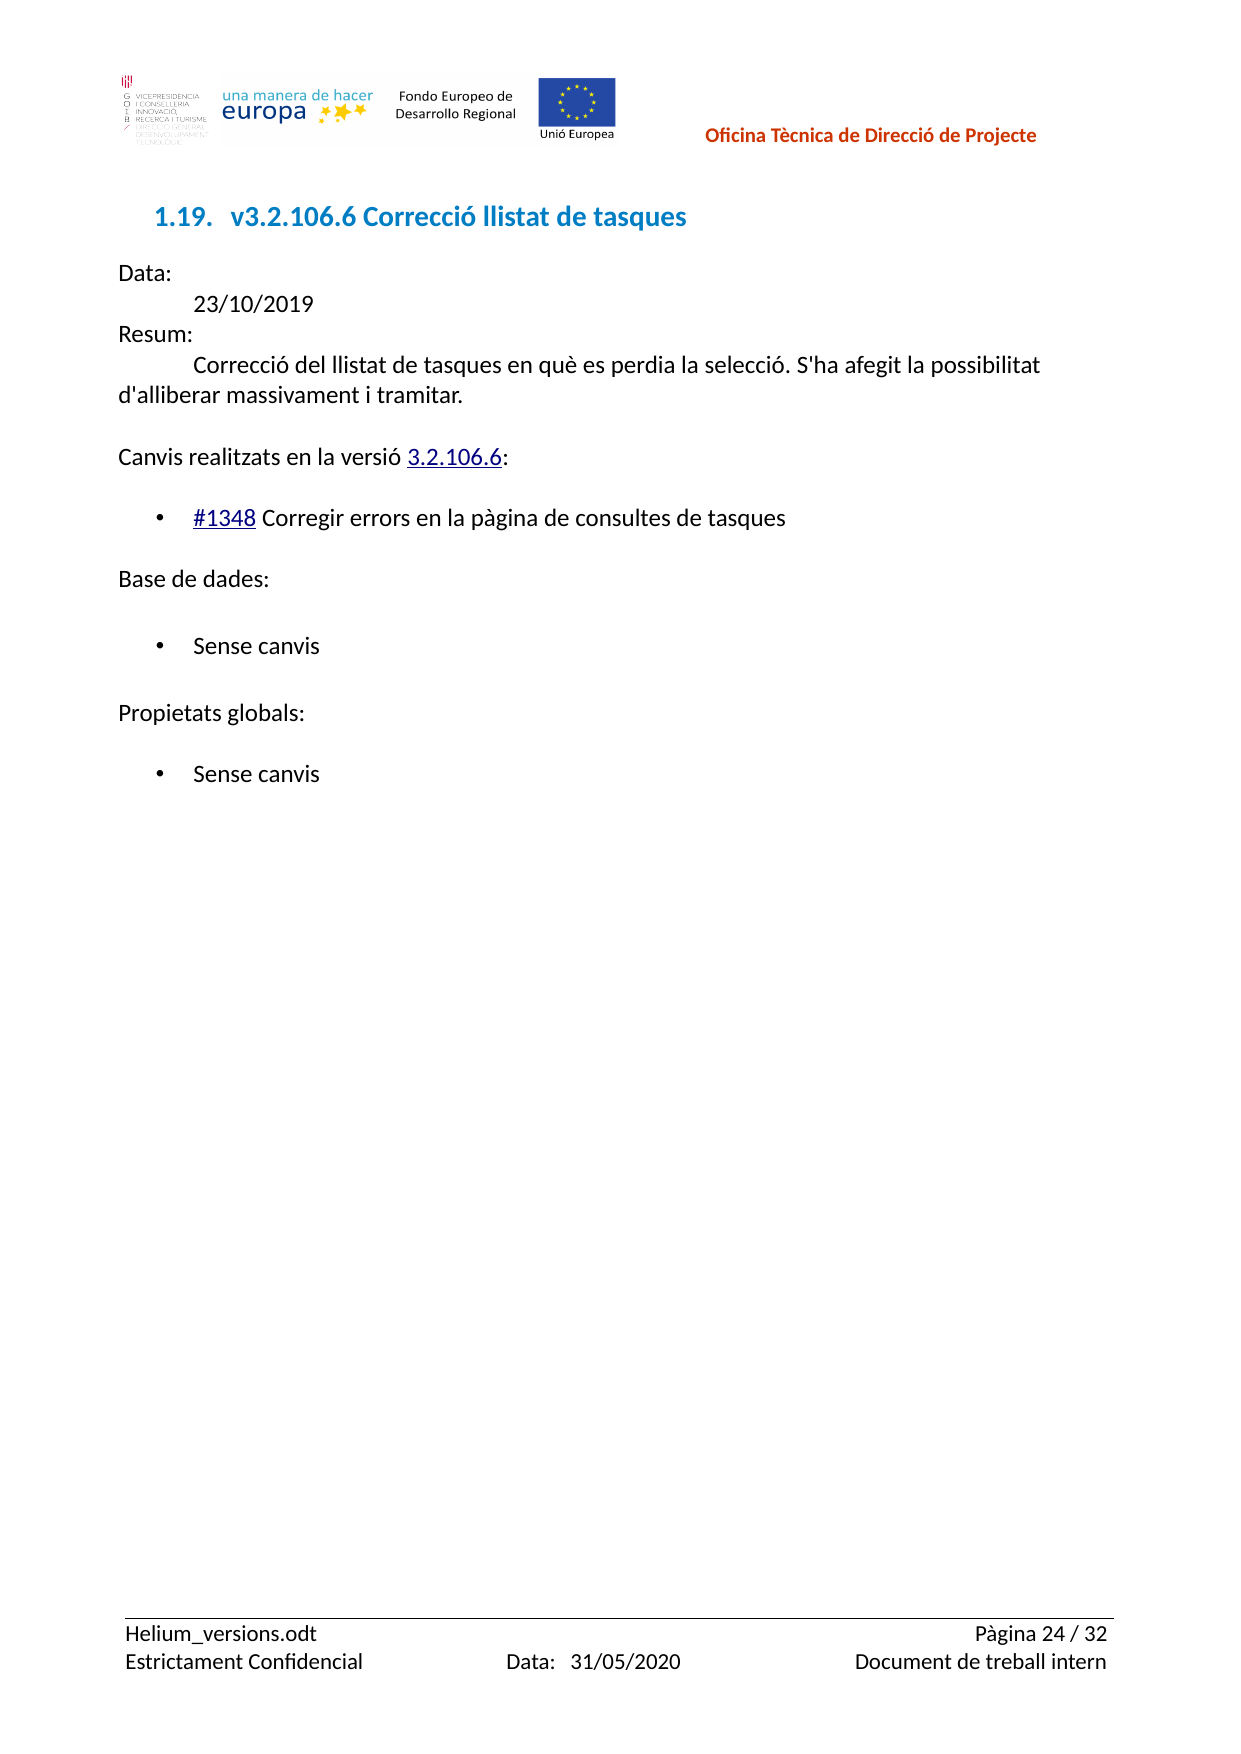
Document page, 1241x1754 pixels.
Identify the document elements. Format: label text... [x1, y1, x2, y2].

text Canvis realitzats en la versió 3.2.106.6: [118, 441, 1122, 471]
text Data: [118, 258, 1122, 288]
text Resum: [118, 319, 1122, 349]
text Propietats globals: [118, 697, 1122, 727]
text Correcció del llistat de tasques en què es perdia la selecció. S'ha afegit la possibilitat d'alliberar massivament i tramitar. [118, 349, 1122, 410]
text Base de dades: [118, 563, 1122, 593]
list Sense canvis [156, 630, 1122, 660]
list #1348 Corregir errors en la pàgina de consultes de tasques [156, 502, 1122, 532]
text 23/10/2019 [118, 288, 1122, 319]
list Sense canvis [156, 758, 1122, 788]
picture [219, 73, 621, 147]
picture [118, 73, 213, 147]
subtitle v3.2.106.6 Correcció llistat de tasques [153, 198, 1122, 234]
